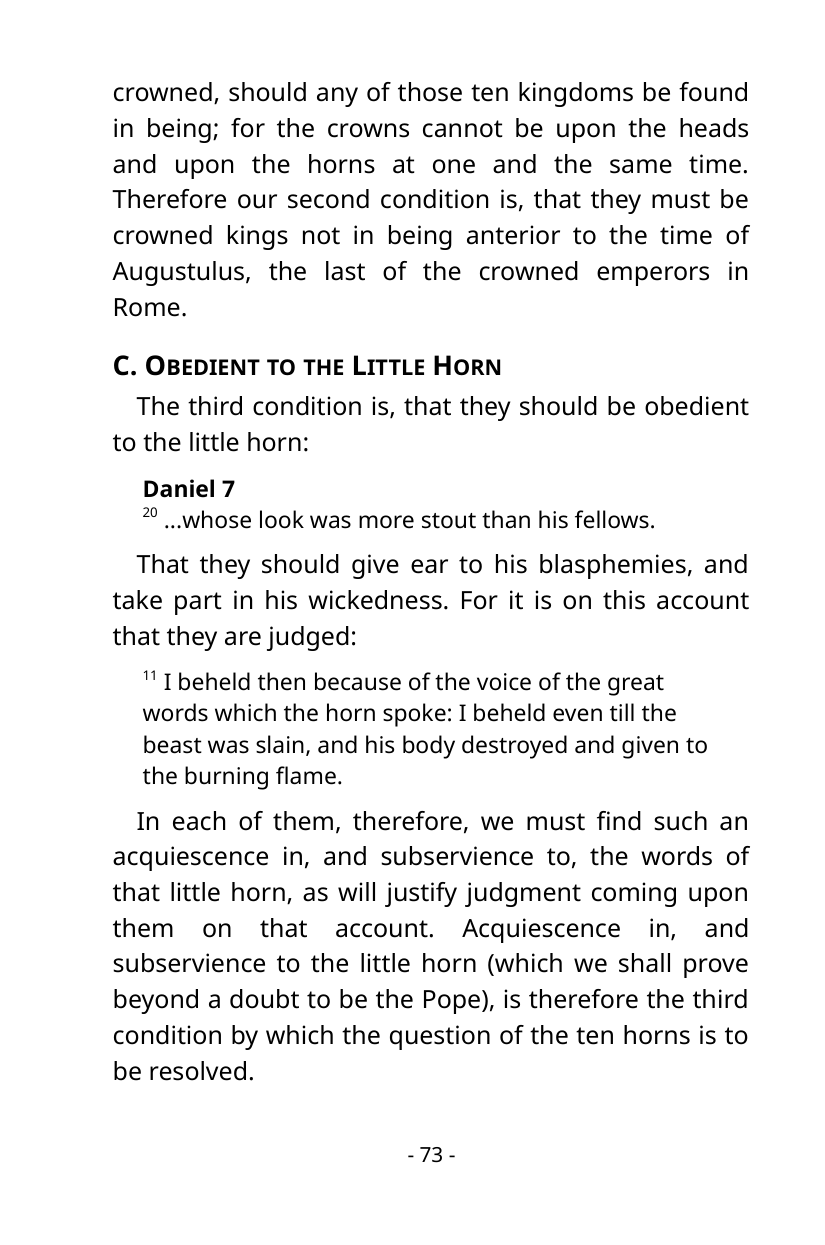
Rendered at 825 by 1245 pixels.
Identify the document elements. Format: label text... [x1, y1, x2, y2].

title 11 I beheld then because of the voice of the great words which the horn spoke: I beheld even till the beast was slain, and his body destroyed and given to the burning flame. [142, 666, 720, 791]
text The third condition is, that they should be obedient to the little horn: [112, 389, 750, 459]
text Daniel 7 [142, 472, 750, 504]
text 20 ...whose look was more stout than his fellows. [142, 504, 720, 535]
text In each of them, therefore, we must find such an acquiescence in, and subservience to, the words of that little horn, as will justify judgment coming upon them on that account. Acquiescence in, and subservience to the little horn (which we shall prove beyond a doubt to be the Pope), is therefore the third condition by which the question of the ten horns is to be resolved. [112, 803, 750, 1087]
subtitle C. Obedient to the Little Horn [112, 346, 750, 383]
text crowned, should any of those ten kingdoms be found in being; for the crowns cannot be upon the heads and upon the horns at one and the same time. Therefore our second condition is, that they must be crowned kings not in being anterior to the time of Augustulus, the last of the crowned emperors in Rome. [112, 75, 750, 323]
text That they should give ear to his blasphemies, and take part in his wickedness. For it is on this account that they are judged: [112, 547, 750, 652]
